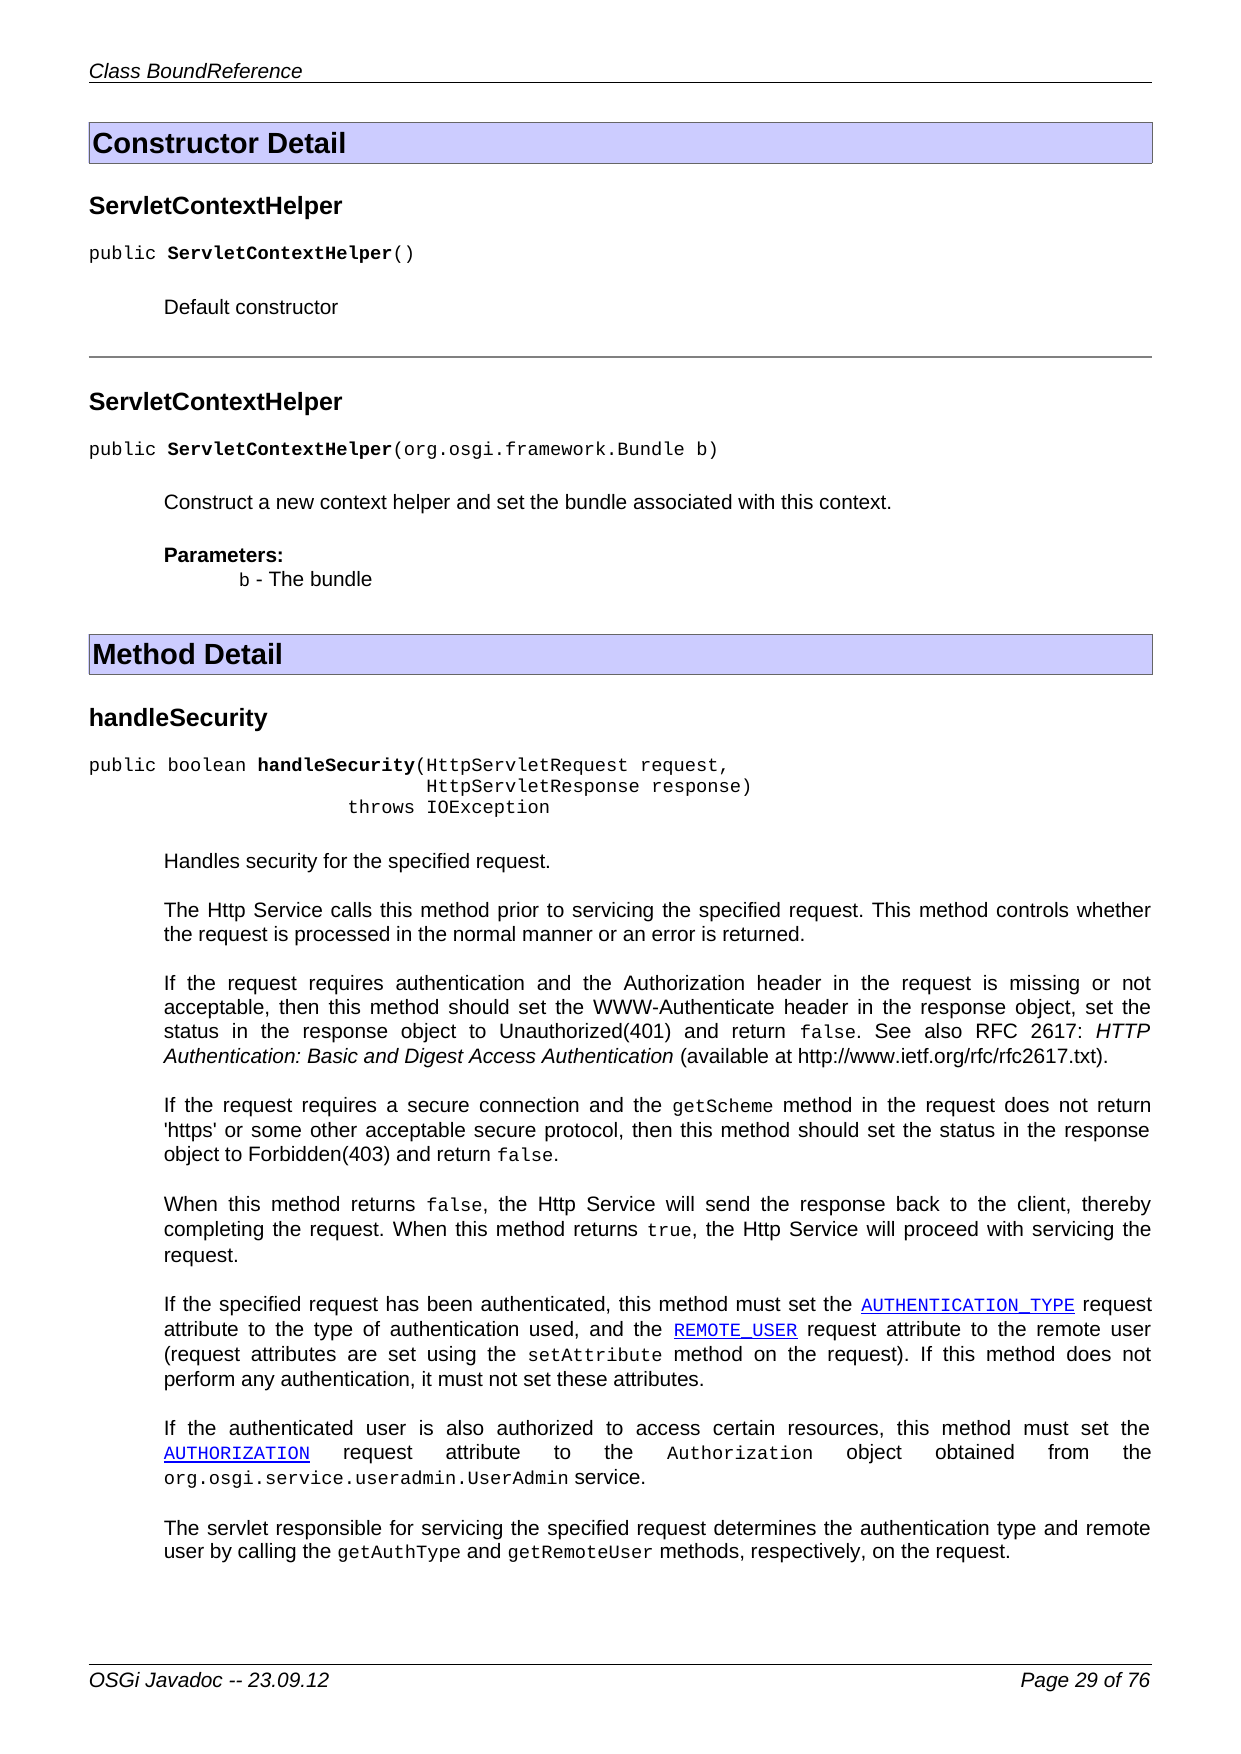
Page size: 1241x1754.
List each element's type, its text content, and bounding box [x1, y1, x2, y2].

text If the request requires a secure connection and the getScheme method in the request does not return 'https' or some other acceptable secure protocol, then this method should set the status in the response object to Forbidden(403) and return false. [163, 1093, 1152, 1167]
text b - The bundle [238, 567, 1152, 592]
text The Http Service calls this method prior to servicing the specified request. This method controls whether the request is processed in the normal manner or an error is returned. [163, 898, 1152, 946]
text Handles security for the specified request. [163, 849, 1152, 873]
text If the authenticated user is also authorized to access certain resources, this method must set the AUTHORIZATION request attribute to the Authorization object obtained from the org.osgi.service.useradmin.UserAdmin service. [163, 1416, 1152, 1490]
subtitle Constructor Detail [90, 123, 1152, 163]
subtitle Method Detail [90, 635, 1152, 674]
text public ServletContextHelper(org.osgi.framework.Bundle b) [88, 440, 1152, 461]
text If the request requires authentication and the Authorization header in the request is missing or not acceptable, then this method should set the WWW-Authenticate header in the response object, set the status in the response object to Unauthorized(401) and return false. See also RFC 2617: HTTP Authentication: Basic and Digest Access Authentication (available at http://www.ietf.org/rfc/rfc2617.txt). [163, 971, 1152, 1068]
text Parameters: [163, 543, 1152, 567]
text public boolean handleSecurity(HttpServletRequest request, HttpServletResponse response) throws IOException [88, 756, 1152, 819]
text Construct a new context helper and set the bundle associated with this context. [163, 490, 1152, 514]
text When this method returns false, the Http Service will send the response back to the client, thereby completing the request. When this method returns true, the Http Service will proceed with servicing the request. [163, 1192, 1152, 1266]
subtitle ServletContextHelper [88, 191, 1152, 220]
text The servlet responsible for servicing the specified request determines the authentication type and remote user by calling the getAuthType and getRemoteUser methods, respectively, on the request. [163, 1515, 1152, 1564]
subtitle ServletContextHelper [88, 387, 1152, 416]
text Default constructor [163, 294, 1152, 318]
text If the specified request has been authenticated, this method must set the AUTHENTICATION_TYPE request attribute to the type of authentication used, and the REMOTE_USER request attribute to the remote user (request attributes are set using the setAttribute method on the request). If this method does not perform any authentication, it must not set these attributes. [163, 1291, 1152, 1391]
subtitle handleSecurity [88, 703, 1152, 732]
text public ServletContextHelper() [88, 244, 1152, 265]
